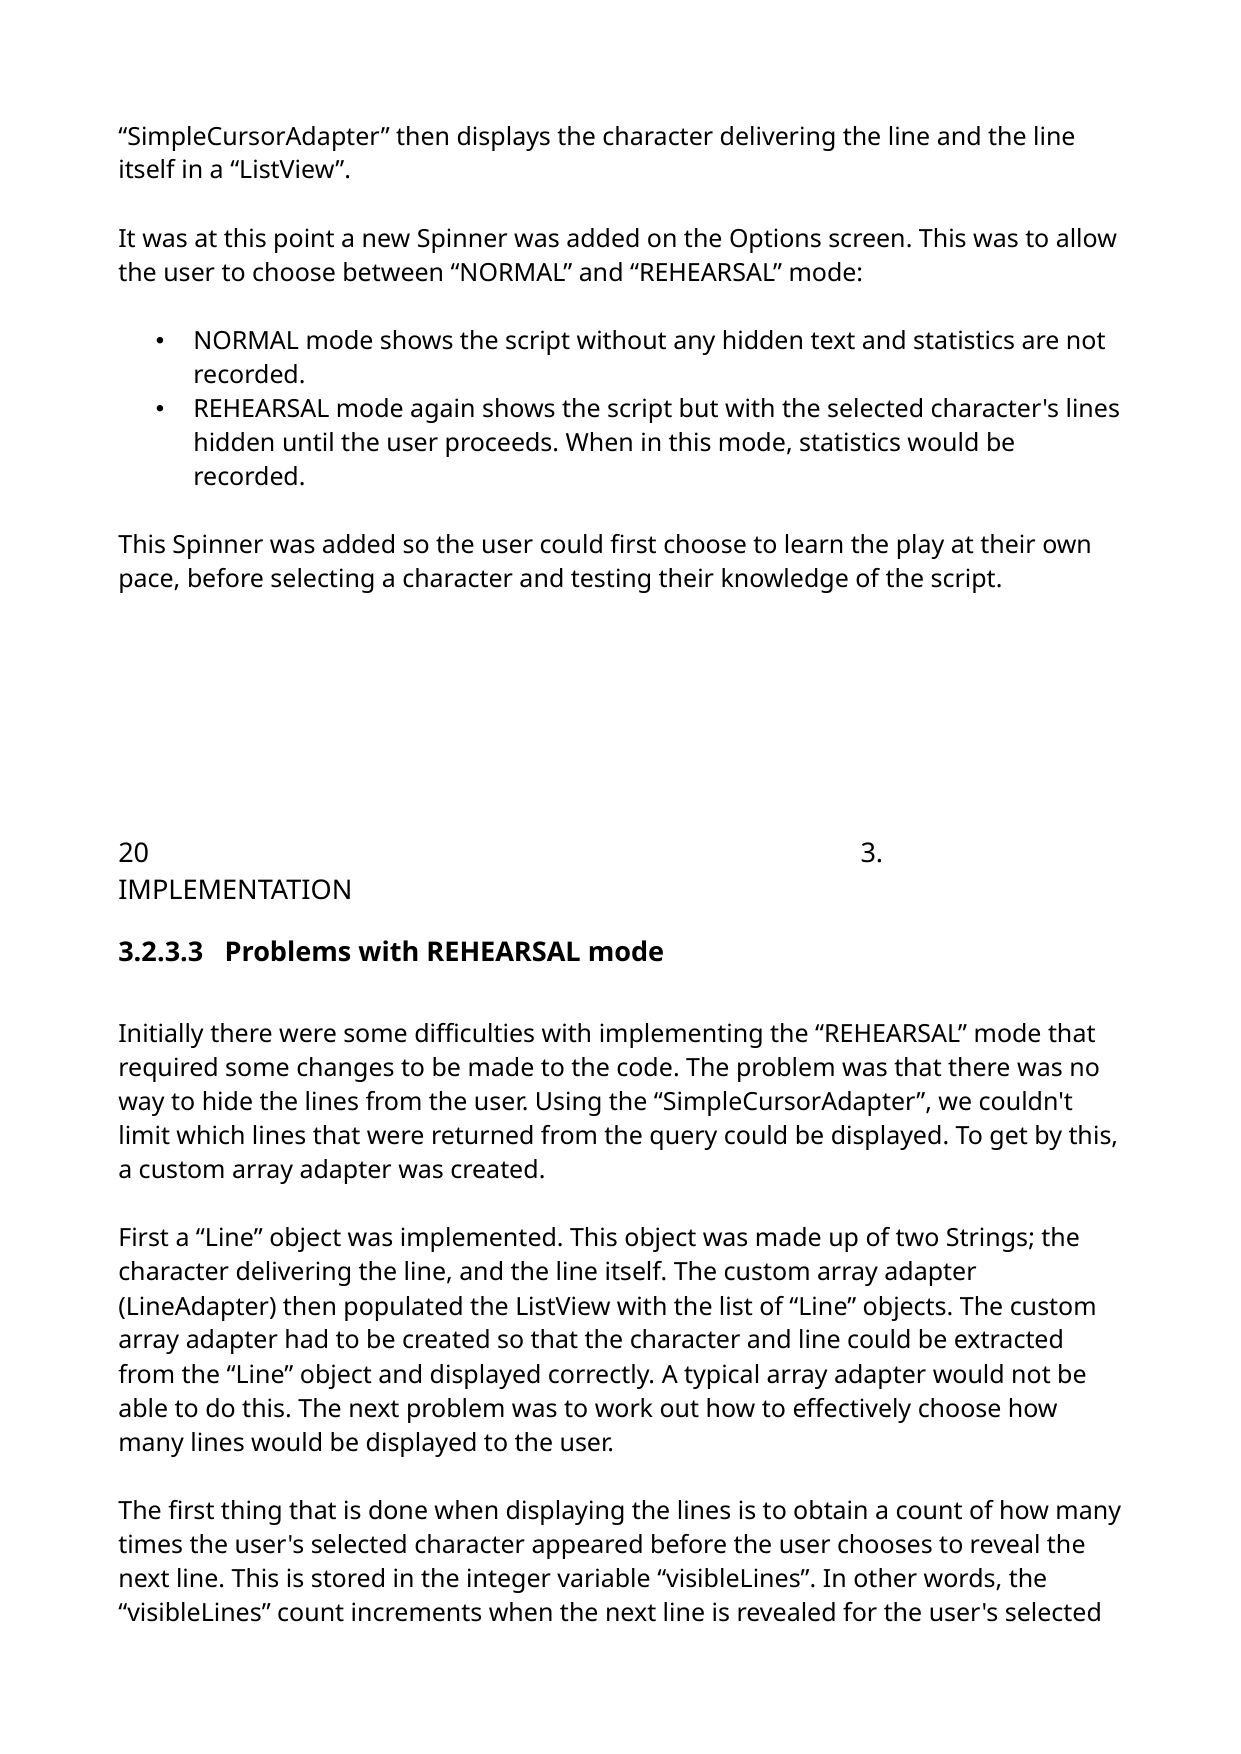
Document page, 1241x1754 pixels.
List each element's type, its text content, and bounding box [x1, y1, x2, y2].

text The first thing that is done when displaying the lines is to obtain a count of how many times the user's selected character appeared before the user chooses to reveal the next line. This is stored in the integer variable “visibleLines”. In other words, the “visibleLines” count increments when the next line is revealed for the user's selected [118, 1492, 1122, 1629]
subtitle 3.2.3.3 Problems with REHEARSAL mode [118, 932, 1122, 969]
list NORMAL mode shows the script without any hidden text and statistics are not recorded. [156, 322, 1122, 391]
text It was at this point a new Spinner was added on the Options screen. This was to allow the user to choose between “NORMAL” and “REHEARSAL” mode: [118, 220, 1122, 288]
text This Spinner was added so the user could first choose to learn the play at their own pace, before selecting a character and testing their knowledge of the script. [118, 527, 1122, 595]
text First a “Line” object was implemented. This object was made up of two Strings; the character delivering the line, and the line itself. The custom array adapter (LineAdapter) then populated the ListView with the list of “Line” objects. The custom array adapter had to be created so that the character and line could be extracted from the “Line” object and displayed correctly. A typical array adapter would not be able to do this. The next problem was to work out how to effectively choose how many lines would be displayed to the user. [118, 1220, 1122, 1458]
text 20 3. IMPLEMENTATION [118, 833, 1122, 907]
list REHEARSAL mode again shows the script but with the selected character's lines hidden until the user proceeds. When in this mode, statistics would be recorded. [156, 391, 1122, 493]
text “SimpleCursorAdapter” then displays the character delivering the line and the line itself in a “ListView”. [118, 118, 1122, 186]
text Initially there were some difficulties with implementing the “REHEARSAL” mode that required some changes to be made to the code. The problem was that there was no way to hide the lines from the user. Using the “SimpleCursorAdapter”, we couldn't limit which lines that were returned from the query could be displayed. To get by this, a custom array adapter was created. [118, 1016, 1122, 1186]
